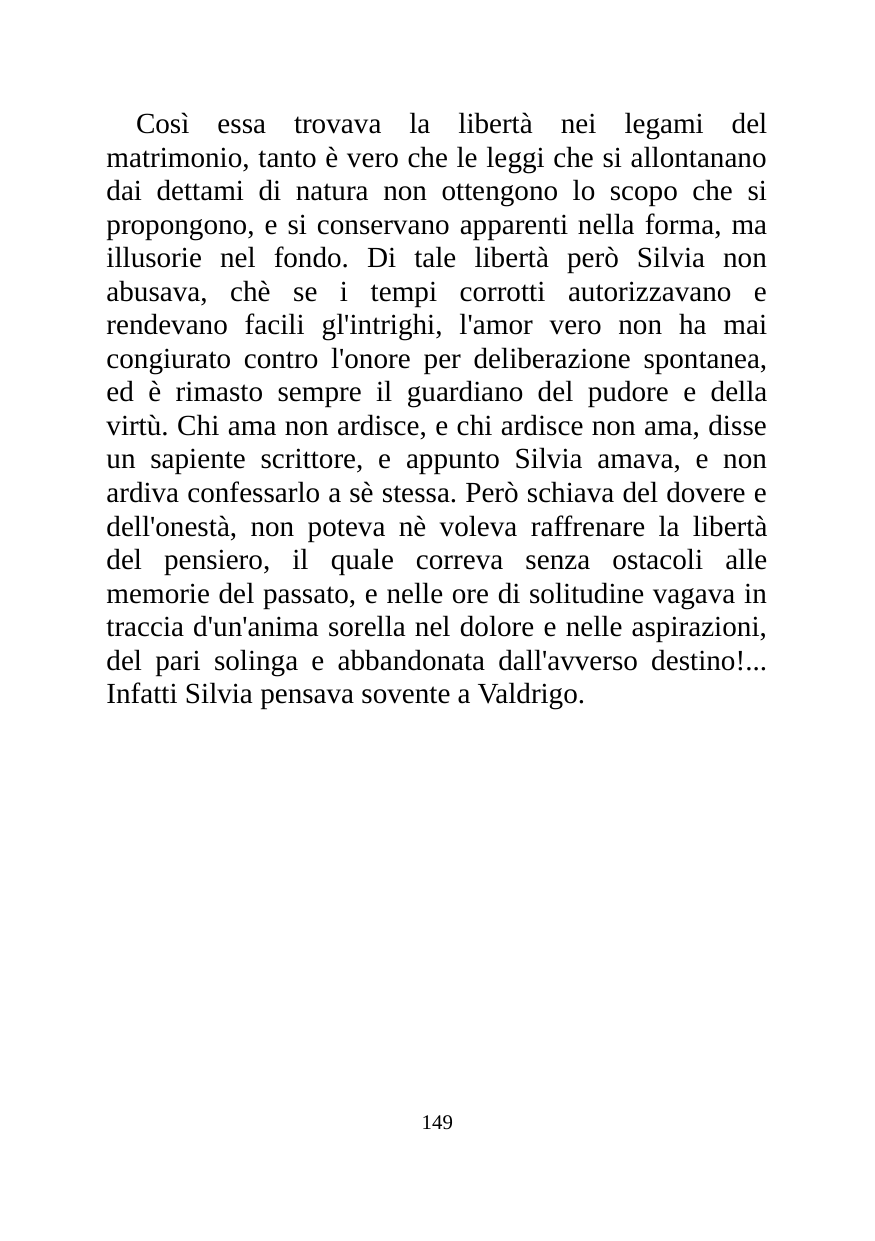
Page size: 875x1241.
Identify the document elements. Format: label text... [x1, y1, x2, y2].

text Così essa trovava la libertà nei legami del matrimonio, tanto è vero che le leggi che si allontanano dai dettami di natura non ottengono lo scopo che si propongono, e si conservano apparenti nella forma, ma illusorie nel fondo. Di tale libertà però Silvia non abusava, chè se i tempi corrotti autorizzavano e rendevano facili gl'intrighi, l'amor vero non ha mai congiurato contro l'onore per deliberazione spontanea, ed è rimasto sempre il guardiano del pudore e della virtù. Chi ama non ardisce, e chi ardisce non ama, disse un sapiente scrittore, e appunto Silvia amava, e non ardiva confessarlo a sè stessa. Però schiava del dovere e dell'onestà, non poteva nè voleva raffrenare la libertà del pensiero, il quale correva senza ostacoli alle memorie del passato, e nelle ore di solitudine vagava in traccia d'un'anima sorella nel dolore e nelle aspirazioni, del pari solinga e abbandonata dall'avverso destino!... Infatti Silvia pensava sovente a Valdrigo. [106, 106, 768, 710]
